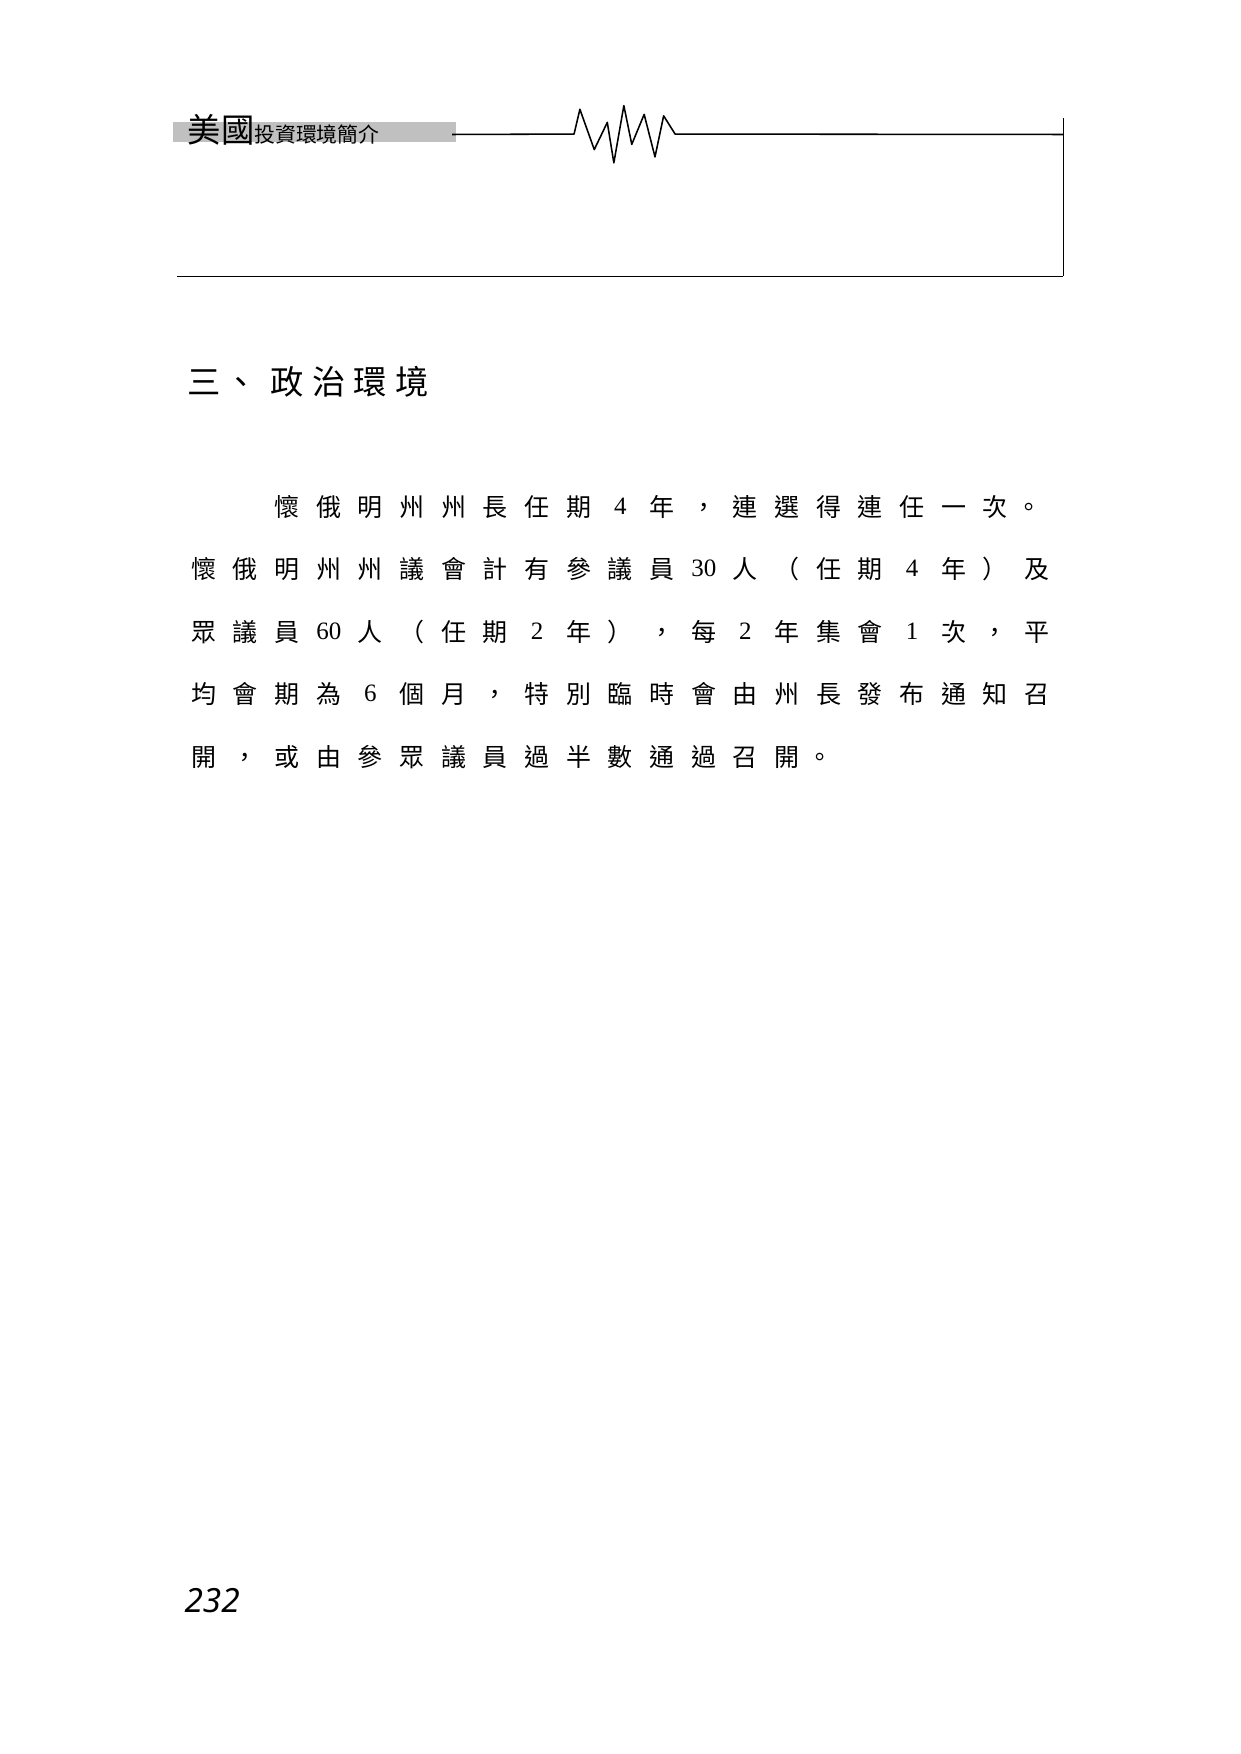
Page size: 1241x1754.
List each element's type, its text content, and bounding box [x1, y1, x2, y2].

text 三、政治環境 [183, 338, 1058, 401]
text 懷俄明州州長任期4年，連選得連任一次。懷俄明州州議會計有參議員30人（任期4年）及眾議員60人（任期2年），每2年集會1次，平均會期為6個月，特別臨時會由州長發布通知召開，或由參眾議員過半數通過召開。 [183, 463, 1058, 776]
